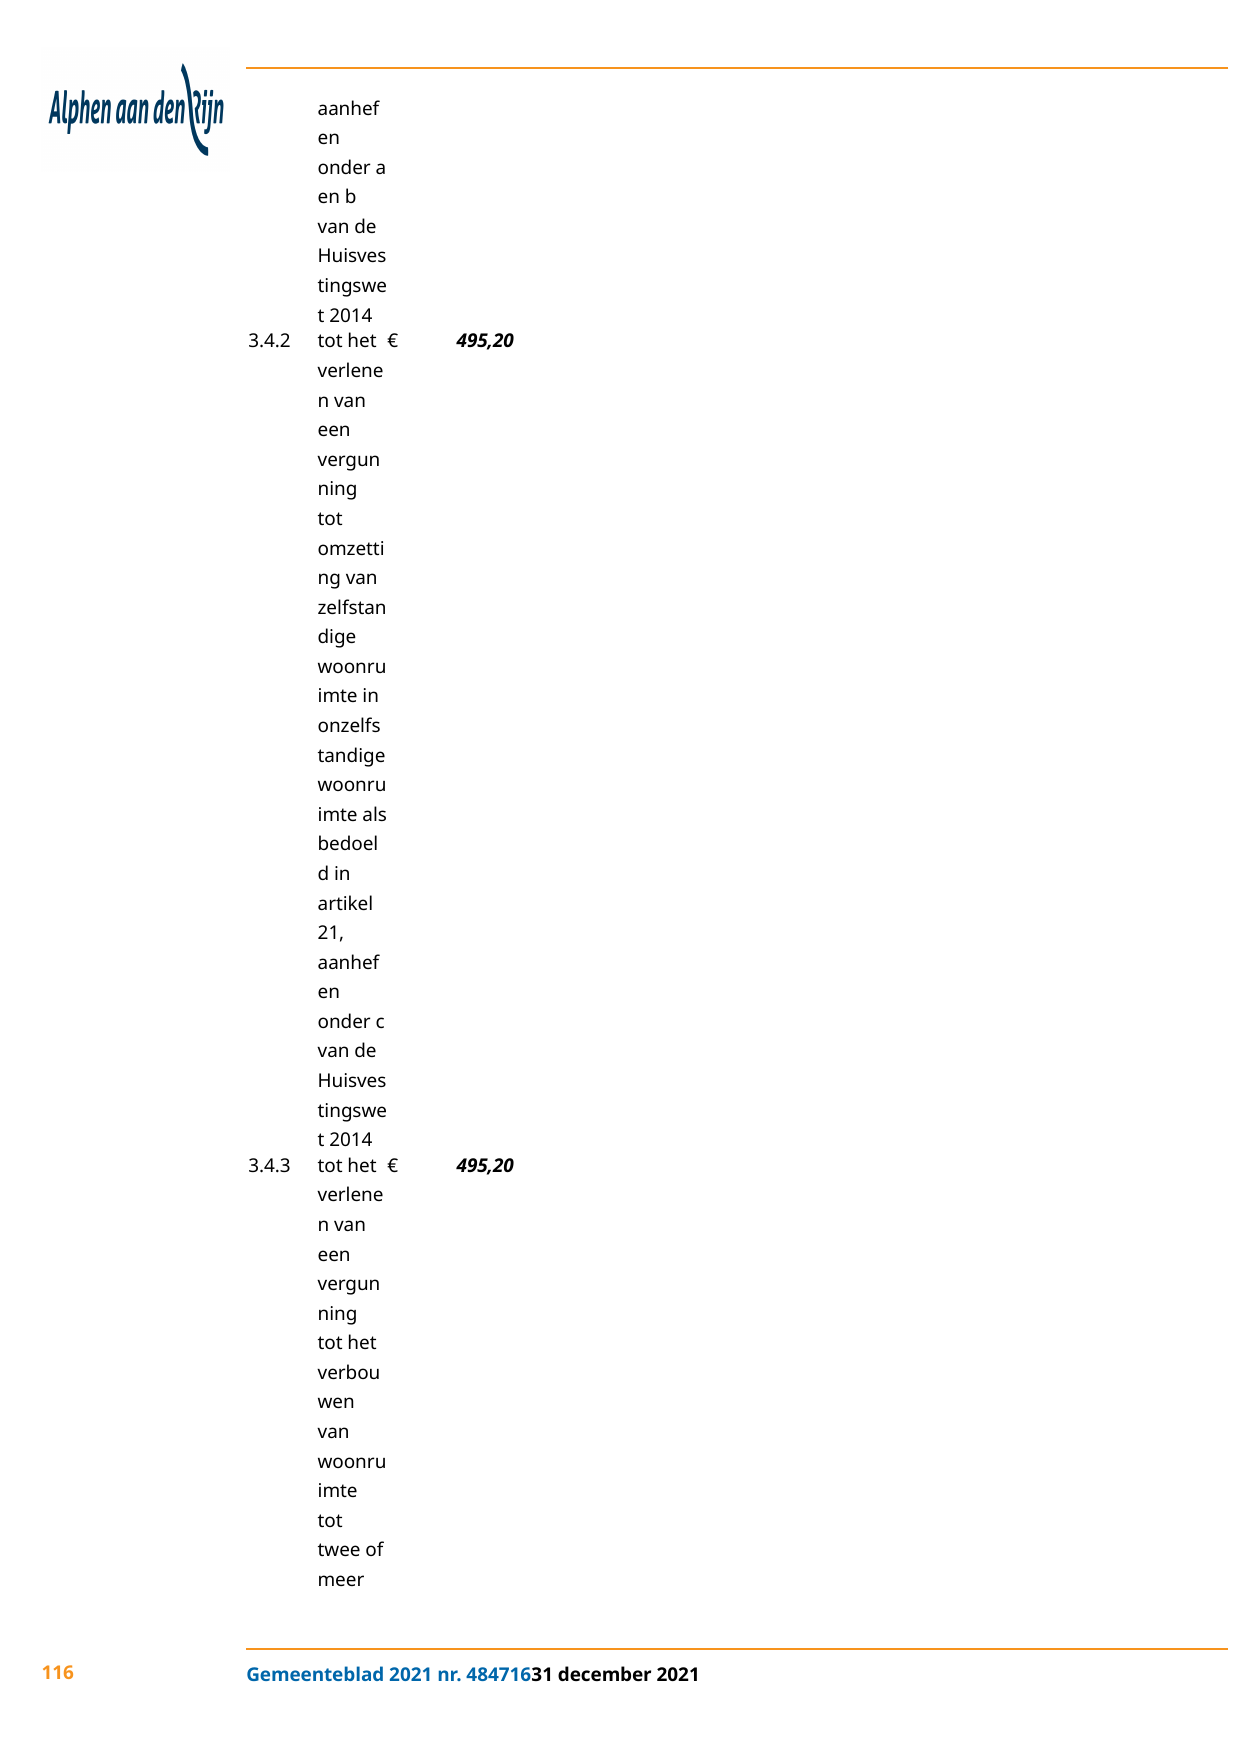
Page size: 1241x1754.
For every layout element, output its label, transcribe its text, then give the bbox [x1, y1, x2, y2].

table_cell [943, 328, 1013, 1152]
table_cell 495,20 [456, 328, 526, 1152]
table_cell [1013, 1152, 1082, 1592]
table_cell [526, 328, 596, 1152]
picture [41, 47, 231, 172]
table_cell [943, 95, 1013, 328]
table_cell [665, 95, 734, 328]
table_cell [526, 95, 596, 328]
table_cell [596, 328, 665, 1152]
table_cell [387, 95, 456, 328]
table_cell [248, 95, 317, 328]
table_cell [596, 1152, 665, 1592]
table_cell [665, 1152, 734, 1592]
table_cell 495,20 [456, 1152, 526, 1592]
table_cell [804, 328, 873, 1152]
table_cell 3.4.2 [248, 328, 317, 1152]
table_cell tot het verlenen van een vergunning tot omzetting van zelfstandige woonruimte in onzelfstandige woonruimte als bedoeld in artikel 21, aanhef en onder c van de Huisvestingswet 2014 [318, 328, 387, 1152]
table_cell [874, 328, 943, 1152]
table_cell [1082, 95, 1152, 328]
table_cell [596, 95, 665, 328]
table_cell [804, 95, 873, 328]
table_cell [665, 328, 734, 1152]
table_cell [874, 95, 943, 328]
table_cell [735, 95, 804, 328]
table_cell aanhef en onder a en b van de Huisvestingswet 2014 [318, 95, 387, 328]
table_cell € [387, 1152, 456, 1592]
table_cell [735, 328, 804, 1152]
table_cell [804, 1152, 873, 1592]
table_cell [874, 1152, 943, 1592]
table_cell [456, 95, 526, 328]
table_cell [1013, 95, 1082, 328]
table_cell € [387, 328, 456, 1152]
table_cell [526, 1152, 596, 1592]
table_cell 3.4.3 [248, 1152, 317, 1592]
table_cell [1082, 1152, 1152, 1592]
table_cell [735, 1152, 804, 1592]
table_cell [1013, 328, 1082, 1152]
table_cell [943, 1152, 1013, 1592]
table_cell tot het verlenen van een vergunning tot het verbouwen van woonruimte tot twee of meer [318, 1152, 387, 1592]
table_cell [1082, 328, 1152, 1152]
